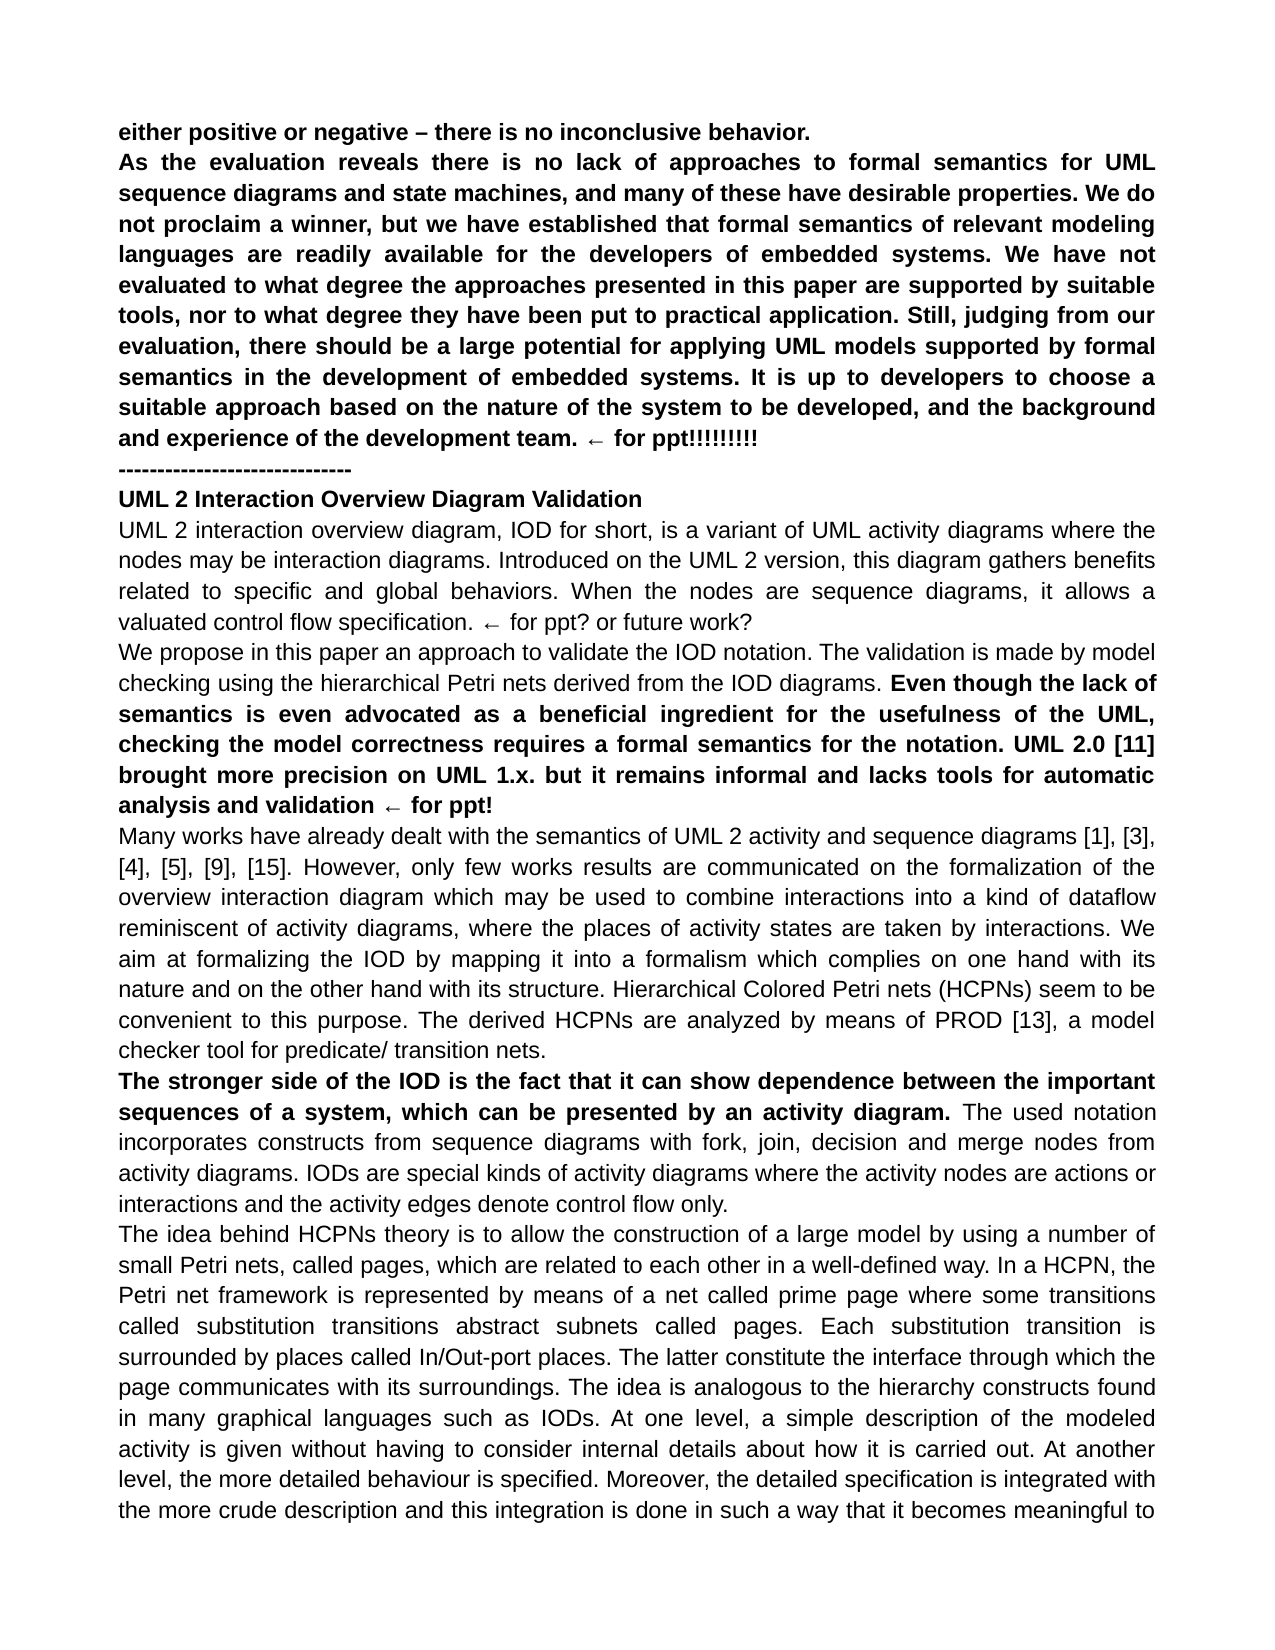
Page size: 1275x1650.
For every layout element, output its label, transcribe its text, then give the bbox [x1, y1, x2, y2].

text We propose in this paper an approach to validate the IOD notation. The validation is made by model checking using the hierarchical Petri nets derived from the IOD diagrams. Even though the lack of semantics is even advocated as a beneficial ingredient for the usefulness of the UML, checking the model correctness requires a formal semantics for the notation. UML 2.0 [11] brought more precision on UML 1.x. but it remains informal and lacks tools for automatic analysis and validation ← for ppt! [118, 639, 1157, 819]
text either positive or negative – there is no inconclusive behavior. [118, 118, 1157, 145]
text ------------------------------ [118, 455, 1157, 482]
text UML 2 interaction overview diagram, IOD for short, is a variant of UML activity diagrams where the nodes may be interaction diagrams. Introduced on the UML 2 version, this diagram gathers benefits related to specific and global behaviors. When the nodes are sequence diagrams, it allows a valuated control flow specification. ← for ppt? or future work? [118, 516, 1157, 635]
text As the evaluation reveals there is no lack of approaches to formal semantics for UML sequence diagrams and state machines, and many of these have desirable properties. We do not proclaim a winner, but we have established that formal semantics of relevant modeling languages are readily available for the developers of embedded systems. We have not evaluated to what degree the approaches presented in this paper are supported by suitable tools, nor to what degree they have been put to practical application. Still, judging from our evaluation, there should be a large potential for applying UML models supported by formal semantics in the development of embedded systems. It is up to developers to choose a suitable approach based on the nature of the system to be developed, and the background and experience of the development team. ← for ppt!!!!!!!!! [118, 149, 1157, 451]
text The idea behind HCPNs theory is to allow the construction of a large model by using a number of small Petri nets, called pages, which are related to each other in a well-defined way. In a HCPN, the Petri net framework is represented by means of a net called prime page where some transitions called substitution transitions abstract subnets called pages. Each substitution transition is surrounded by places called In/Out-port places. The latter constitute the interface through which the page communicates with its surroundings. The idea is analogous to the hierarchy constructs found in many graphical languages such as IODs. At one level, a simple description of the modeled activity is given without having to consider internal details about how it is carried out. At another level, the more detailed behaviour is specified. Moreover, the detailed specification is integrated with the more crude description and this integration is done in such a way that it becomes meaningful to [118, 1221, 1157, 1523]
text The stronger side of the IOD is the fact that it can show dependence between the important sequences of a system, which can be presented by an activity diagram. The used notation incorporates constructs from sequence diagrams with fork, join, decision and merge nodes from activity diagrams. IODs are special kinds of activity diagrams where the activity nodes are actions or interactions and the activity edges denote control flow only. [118, 1067, 1157, 1217]
text UML 2 Interaction Overview Diagram Validation [118, 486, 1157, 512]
text Many works have already dealt with the semantics of UML 2 activity and sequence diagrams [1], [3], [4], [5], [9], [15]. However, only few works results are communicated on the formalization of the overview interaction diagram which may be used to combine interactions into a kind of dataflow reminiscent of activity diagrams, where the places of activity states are taken by interactions. We aim at formalizing the IOD by mapping it into a formalism which complies on one hand with its nature and on the other hand with its structure. Hierarchical Colored Petri nets (HCPNs) seem to be convenient to this purpose. The derived HCPNs are analyzed by means of PROD [13], a model checker tool for predicate/ transition nets. [118, 822, 1157, 1064]
